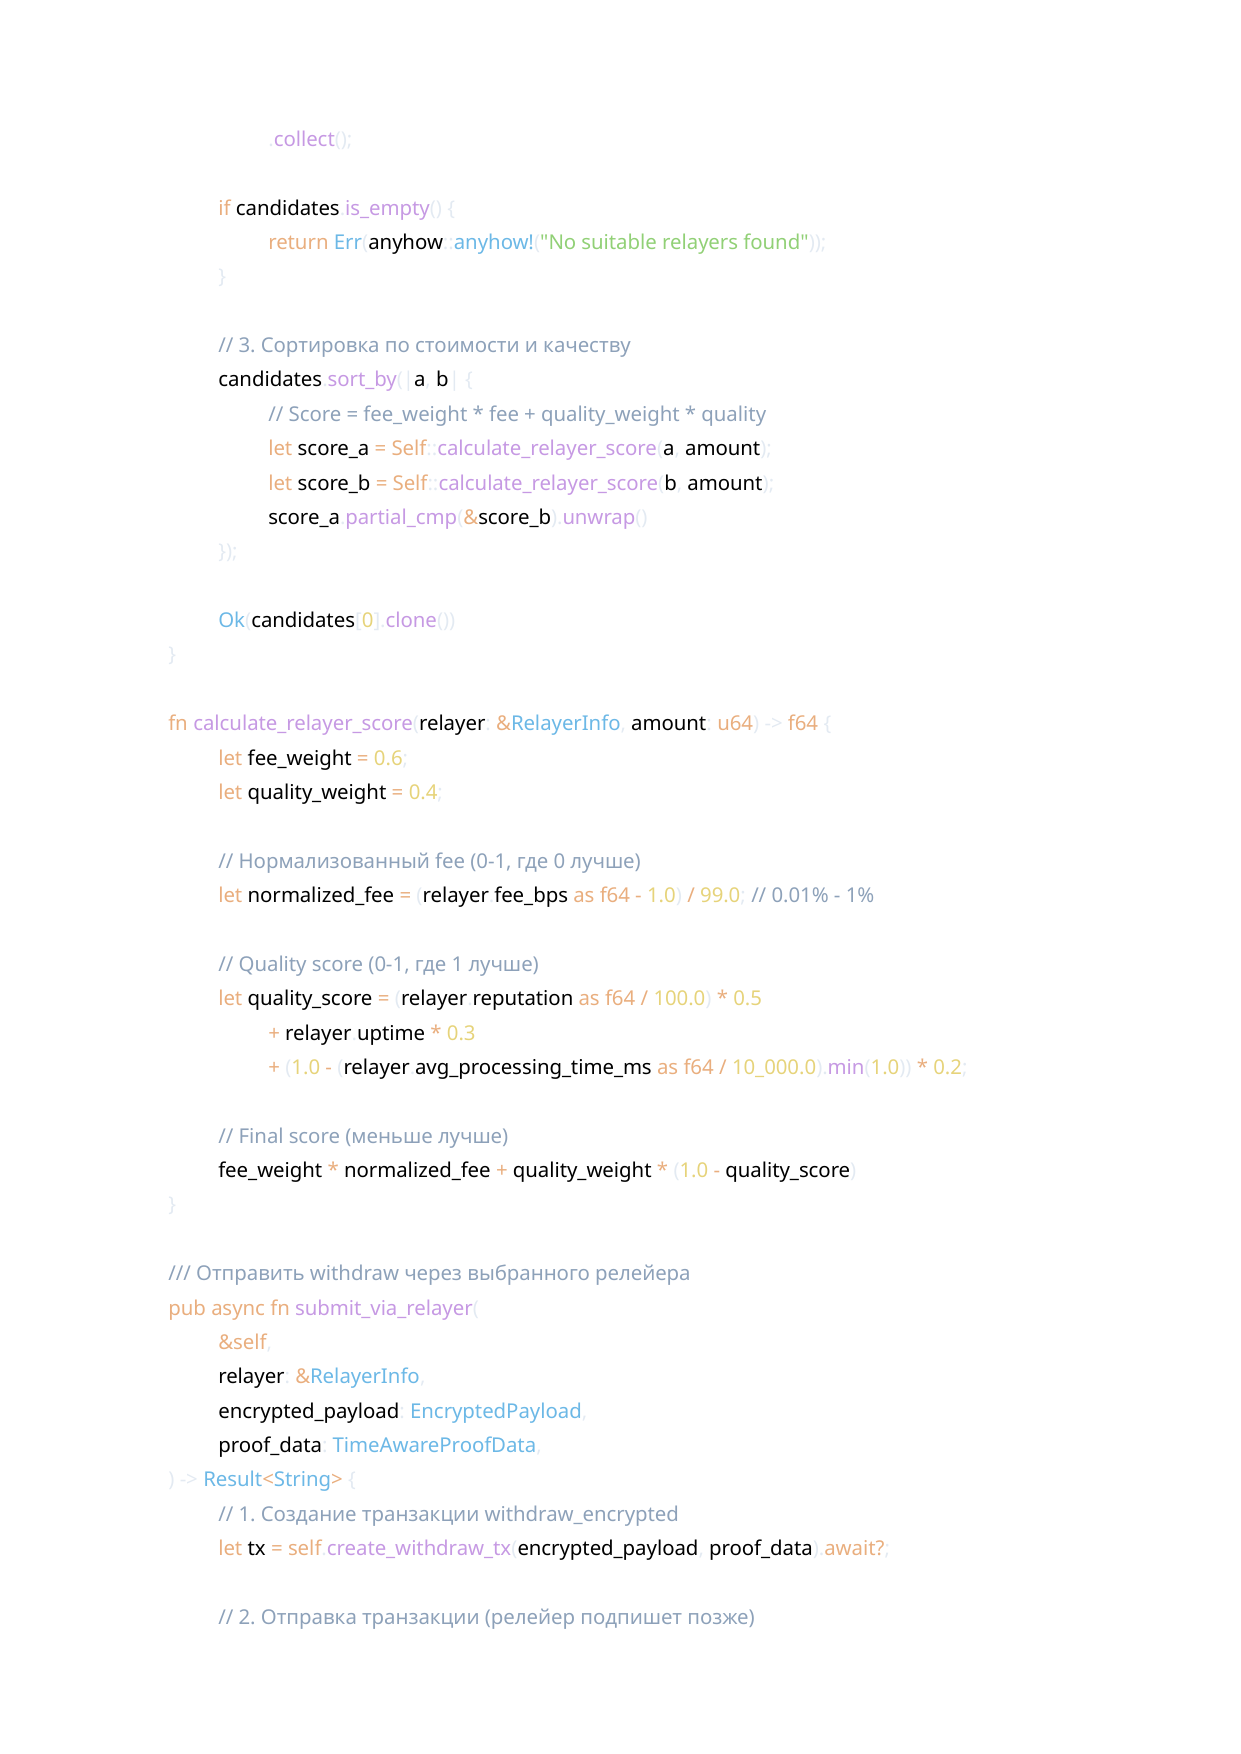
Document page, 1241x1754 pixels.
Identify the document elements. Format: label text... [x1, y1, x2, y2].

text &self, [118, 1321, 1122, 1356]
text /// Отправить withdraw через выбранного релейера [118, 1252, 1122, 1287]
text proof_data: TimeAwareProofData, [118, 1424, 1122, 1459]
text pub async fn submit_via_relayer( [118, 1287, 1122, 1321]
text candidates.sort_by(|a, b| { [118, 359, 1122, 393]
text } [118, 256, 1122, 290]
text let quality_score = (relayer.reputation as f64 / 100.0) * 0.5 [118, 977, 1122, 1012]
text let tx = self.create_withdraw_tx(encrypted_payload, proof_data).await?; [118, 1527, 1122, 1562]
text // Score = fee_weight * fee + quality_weight * quality [118, 393, 1122, 427]
text // Quality score (0-1, где 1 лучше) [118, 943, 1122, 977]
text let score_b = Self::calculate_relayer_score(b, amount); [118, 462, 1122, 496]
text relayer: &RelayerInfo, [118, 1356, 1122, 1390]
text }); [118, 531, 1122, 565]
text .collect(); [118, 118, 1122, 152]
text if candidates.is_empty() { [118, 187, 1122, 221]
text let normalized_fee = (relayer.fee_bps as f64 - 1.0) / 99.0; // 0.01% - 1% [118, 874, 1122, 909]
text let score_a = Self::calculate_relayer_score(a, amount); [118, 427, 1122, 462]
text let quality_weight = 0.4; [118, 771, 1122, 806]
text + (1.0 - (relayer.avg_processing_time_ms as f64 / 10_000.0).min(1.0)) * 0.2; [118, 1046, 1122, 1081]
text encrypted_payload: EncryptedPayload, [118, 1390, 1122, 1424]
text score_a.partial_cmp(&score_b).unwrap() [118, 496, 1122, 531]
text return Err(anyhow::anyhow!("No suitable relayers found")); [118, 221, 1122, 256]
text // 2. Отправка транзакции (релейер подпишет позже) [118, 1596, 1122, 1631]
text fn calculate_relayer_score(relayer: &RelayerInfo, amount: u64) -> f64 { [118, 702, 1122, 737]
text Ok(candidates[0].clone()) [118, 599, 1122, 634]
text // Нормализованный fee (0-1, где 0 лучше) [118, 840, 1122, 874]
text } [118, 1184, 1122, 1218]
text // 3. Сортировка по стоимости и качеству [118, 324, 1122, 359]
text + relayer.uptime * 0.3 [118, 1012, 1122, 1046]
text } [118, 634, 1122, 668]
text // 1. Создание транзакции withdraw_encrypted [118, 1493, 1122, 1527]
text ) -> Result<String> { [118, 1459, 1122, 1493]
text let fee_weight = 0.6; [118, 737, 1122, 771]
text // Final score (меньше лучше) [118, 1115, 1122, 1149]
text fee_weight * normalized_fee + quality_weight * (1.0 - quality_score) [118, 1149, 1122, 1184]
